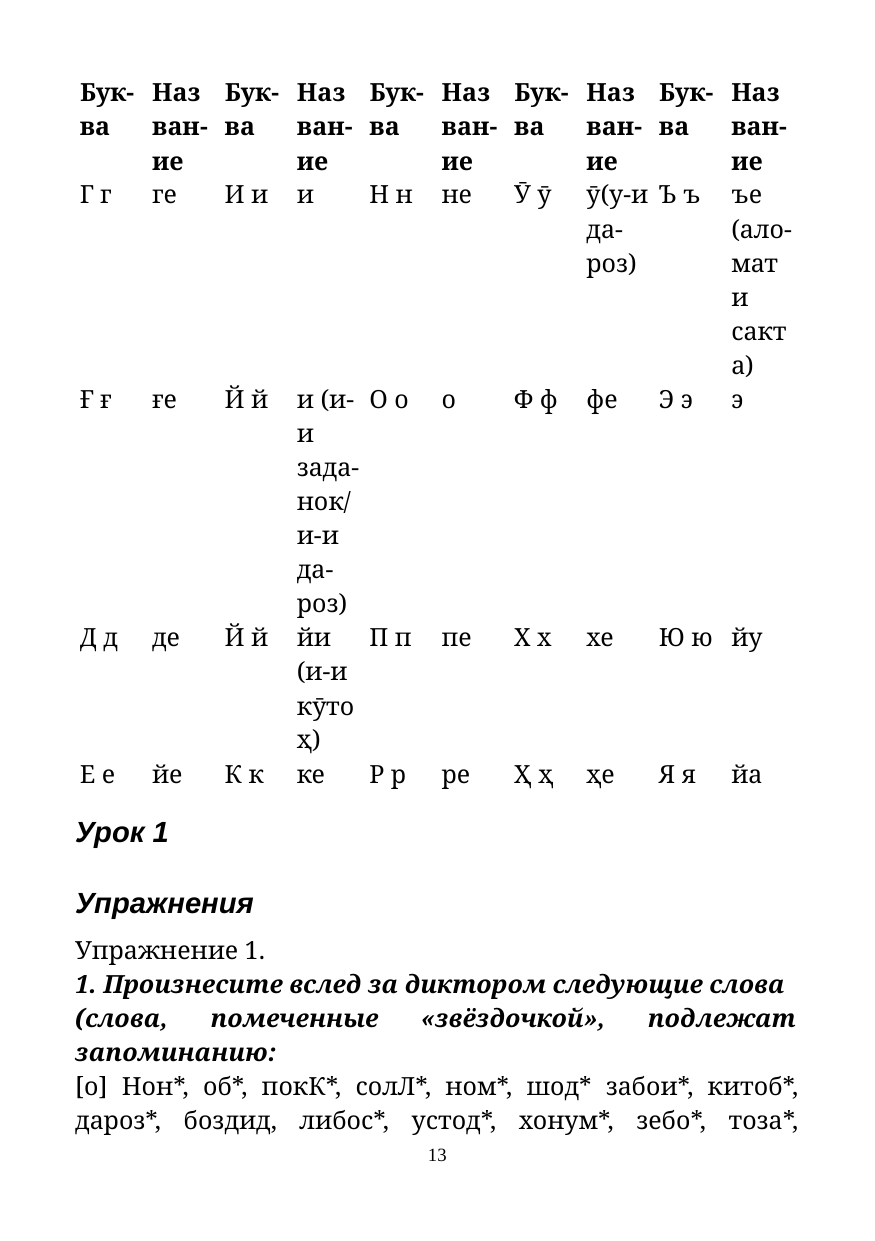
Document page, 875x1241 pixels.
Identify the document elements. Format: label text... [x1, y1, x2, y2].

table_cell Ъ ъ [654, 177, 727, 382]
table_cell Ғ ғ [75, 382, 147, 620]
table_cell ӯ(у-и да­роз) [582, 177, 654, 382]
table_cell Ф ф [509, 382, 582, 620]
table_header Назван­ие [148, 75, 220, 177]
table_cell ке [292, 756, 364, 790]
table_cell ре [437, 756, 509, 790]
text [о] Нон*, об*, покК*, солЛ*, ном*, шод* забои*, китоб*, дароз*, боз­дид, либос*, устод*, хонум*, зебо*, тоза*, [75, 1069, 799, 1137]
table_cell ҳе [582, 756, 654, 790]
text Упражнение 1. [75, 932, 799, 966]
table_cell Г г [75, 177, 147, 382]
table_cell Ҳ ҳ [509, 756, 582, 790]
table_cell Э э [654, 382, 727, 620]
table_cell ғе [148, 382, 220, 620]
table_cell Х х [509, 620, 582, 756]
table_cell Р р [365, 756, 437, 790]
table_header Назван­ие [437, 75, 509, 177]
table_cell Н н [365, 177, 437, 382]
table_cell Ӯ ӯ [509, 177, 582, 382]
table_cell ъе (ало­мати сакта) [727, 177, 799, 382]
table_cell И и [220, 177, 292, 382]
table_header Бук­ва [509, 75, 582, 177]
table_cell йу [727, 620, 799, 756]
table_cell Й й [220, 382, 292, 620]
table_cell Я я [654, 756, 727, 790]
table_header Бук­ва [654, 75, 727, 177]
table_cell э [727, 382, 799, 620]
text 1. Произнесите вслед за диктором следующие слова [75, 966, 799, 1001]
table_cell и (и-и зада­нок/и-и да­роз) [292, 382, 364, 620]
table_cell ге [148, 177, 220, 382]
table_cell и [292, 177, 364, 382]
table_cell де [148, 620, 220, 756]
table_cell пе [437, 620, 509, 756]
table_header Назван­ие [292, 75, 364, 177]
table_header Назван­ие [727, 75, 799, 177]
table_header Назван­ие [582, 75, 654, 177]
subtitle Урок 1 [75, 815, 799, 849]
table_cell К к [220, 756, 292, 790]
subtitle Упражнения [75, 886, 799, 920]
table_header Бук­ва [220, 75, 292, 177]
table_cell Й й [220, 620, 292, 756]
table_cell йе [148, 756, 220, 790]
table_header Бук­ва [365, 75, 437, 177]
table_cell не [437, 177, 509, 382]
text (слова, помеченные «звёздочкой», подлежат запоминанию: [75, 1001, 799, 1069]
table_cell фе [582, 382, 654, 620]
table_cell йа [727, 756, 799, 790]
table_cell Д д [75, 620, 147, 756]
table_header Бук­ва [75, 75, 147, 177]
table_cell о [437, 382, 509, 620]
table_cell Е е [75, 756, 147, 790]
table_cell хе [582, 620, 654, 756]
table_cell Ю ю [654, 620, 727, 756]
table_cell О о [365, 382, 437, 620]
table_cell йи (и-и кӯтоҳ) [292, 620, 364, 756]
table_cell П п [365, 620, 437, 756]
